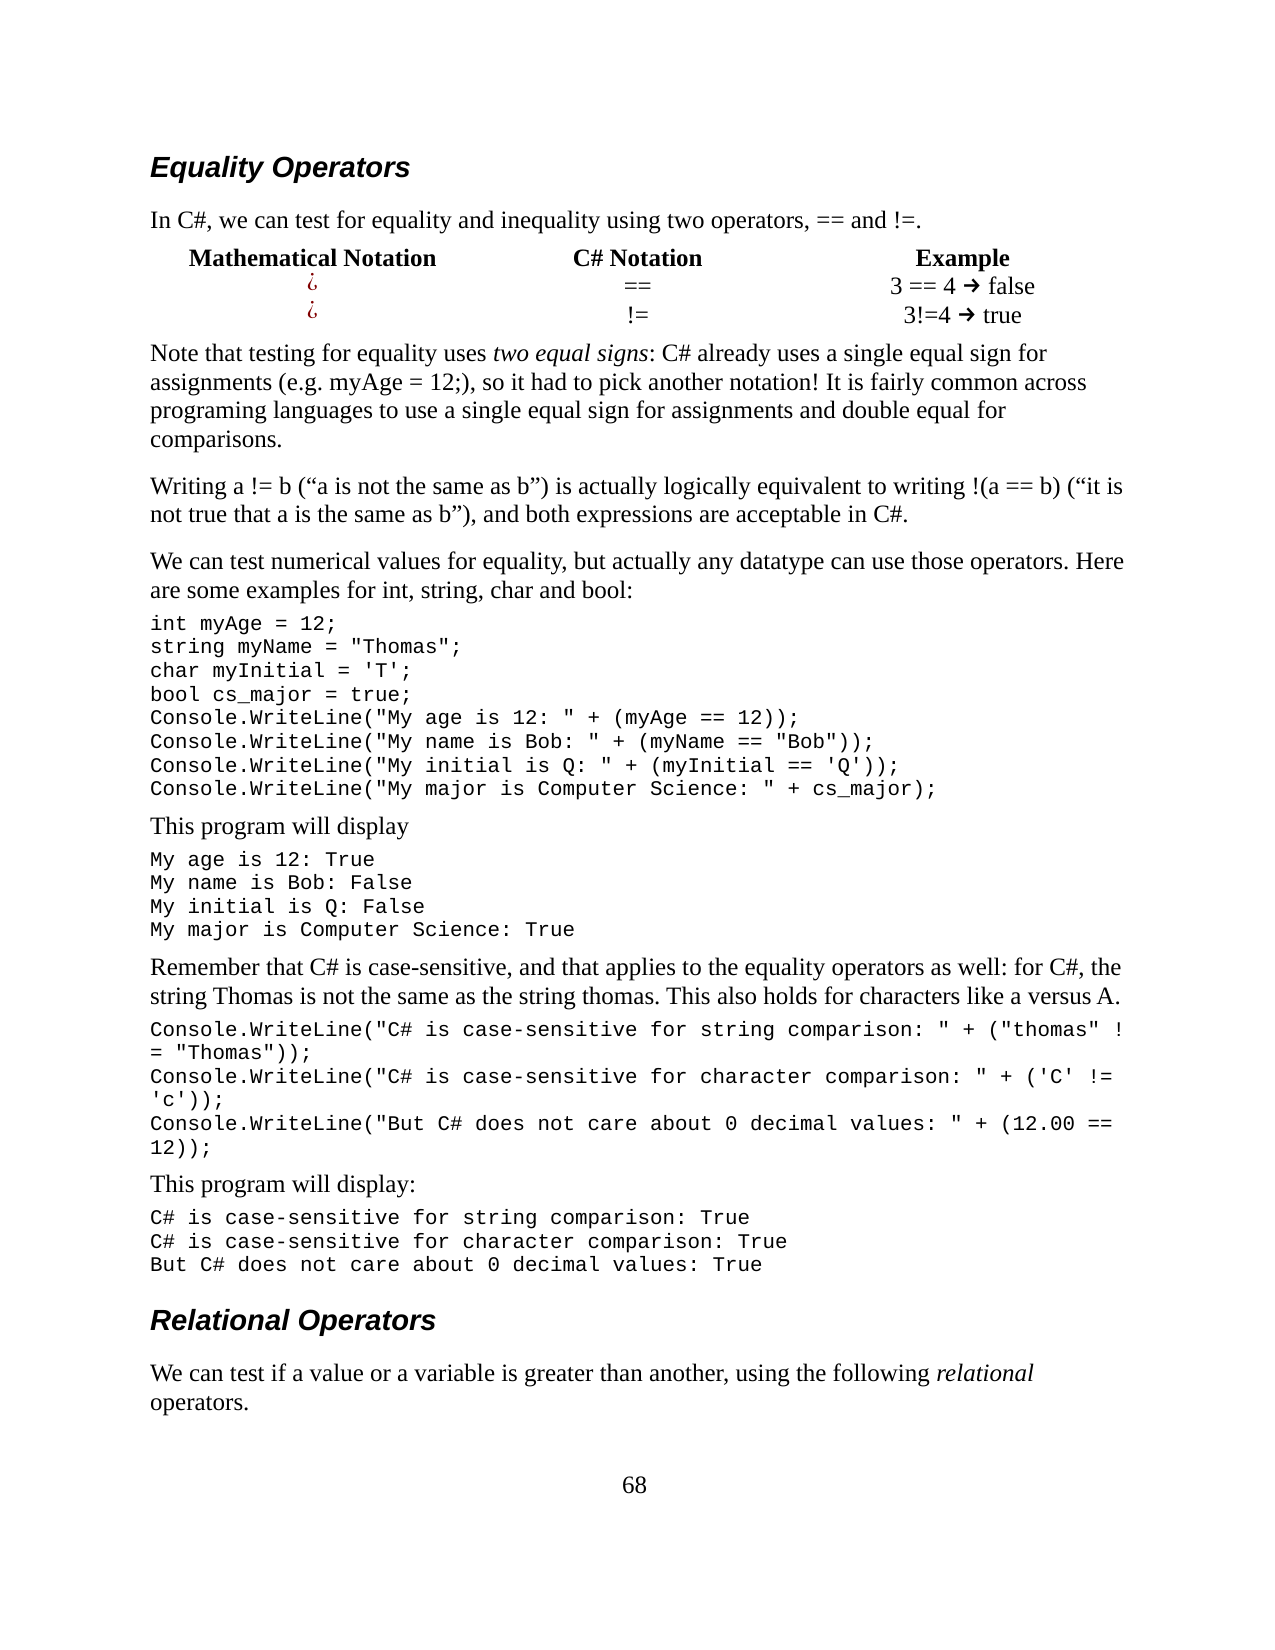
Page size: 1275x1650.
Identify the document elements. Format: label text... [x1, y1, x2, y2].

table_header Example [800, 243, 1125, 271]
text Console.WriteLine("C# is case-sensitive for string comparison: " + ("thomas" != "Thomas")); [150, 1018, 1125, 1066]
text We can test if a value or a variable is greater than another, using the following relational operators. [150, 1358, 1125, 1416]
table_cell 3!=4 true [800, 300, 1125, 329]
text Console.WriteLine("C# is case-sensitive for character comparison: " + ('C' != 'c')); [150, 1066, 1125, 1113]
table_cell [150, 300, 475, 329]
text C# is case-sensitive for string comparison: True [150, 1207, 1125, 1231]
text But C# does not care about 0 decimal values: True [150, 1254, 1125, 1278]
text This program will display: [150, 1169, 1125, 1198]
subtitle Equality Operators [150, 150, 1125, 183]
table_cell == [475, 271, 800, 300]
text Console.WriteLine("My major is Computer Science: " + cs_major); [150, 778, 1125, 802]
text bool cs_major = true; [150, 684, 1125, 707]
text Console.WriteLine("My name is Bob: " + (myName == "Bob")); [150, 731, 1125, 754]
text In C#, we can test for equality and inequality using two operators, == and !=. [150, 205, 1125, 234]
text string myName = "Thomas"; [150, 636, 1125, 660]
table_cell 3 == 4 false [800, 271, 1125, 300]
table_header C# Notation [475, 243, 800, 271]
text char myInitial = 'T'; [150, 660, 1125, 684]
text My major is Computer Science: True [150, 919, 1125, 943]
text My initial is Q: False [150, 896, 1125, 919]
text Console.WriteLine("But C# does not care about 0 decimal values: " + (12.00 == 12)); [150, 1113, 1125, 1160]
table_cell [150, 271, 475, 300]
text Remember that C# is case-sensitive, and that applies to the equality operators as well: for C#, the string Thomas is not the same as the string thomas. This also holds for characters like a versus A. [150, 952, 1125, 1009]
text My age is 12: True [150, 848, 1125, 872]
text int myAge = 12; [150, 613, 1125, 636]
text My name is Bob: False [150, 872, 1125, 896]
text Writing a != b (“a is not the same as b”) is actually logically equivalent to writing !(a == b) (“it is not true that a is the same as b”), and both expressions are acceptable in C#. [150, 471, 1125, 528]
table_header Mathematical Notation [150, 243, 475, 271]
text Console.WriteLine("My age is 12: " + (myAge == 12)); [150, 707, 1125, 731]
subtitle Relational Operators [150, 1303, 1125, 1337]
text C# is case-sensitive for character comparison: True [150, 1231, 1125, 1254]
text Note that testing for equality uses two equal signs: C# already uses a single equal sign for assignments (e.g. myAge = 12;), so it had to pick another notation! It is fairly common across programing languages to use a single equal sign for assignments and double equal for comparisons. [150, 338, 1125, 453]
text This program will display [150, 811, 1125, 839]
text Console.WriteLine("My initial is Q: " + (myInitial == 'Q')); [150, 754, 1125, 778]
text We can test numerical values for equality, but actually any datatype can use those operators. Here are some examples for int, string, char and bool: [150, 546, 1125, 604]
table_cell != [475, 300, 800, 329]
